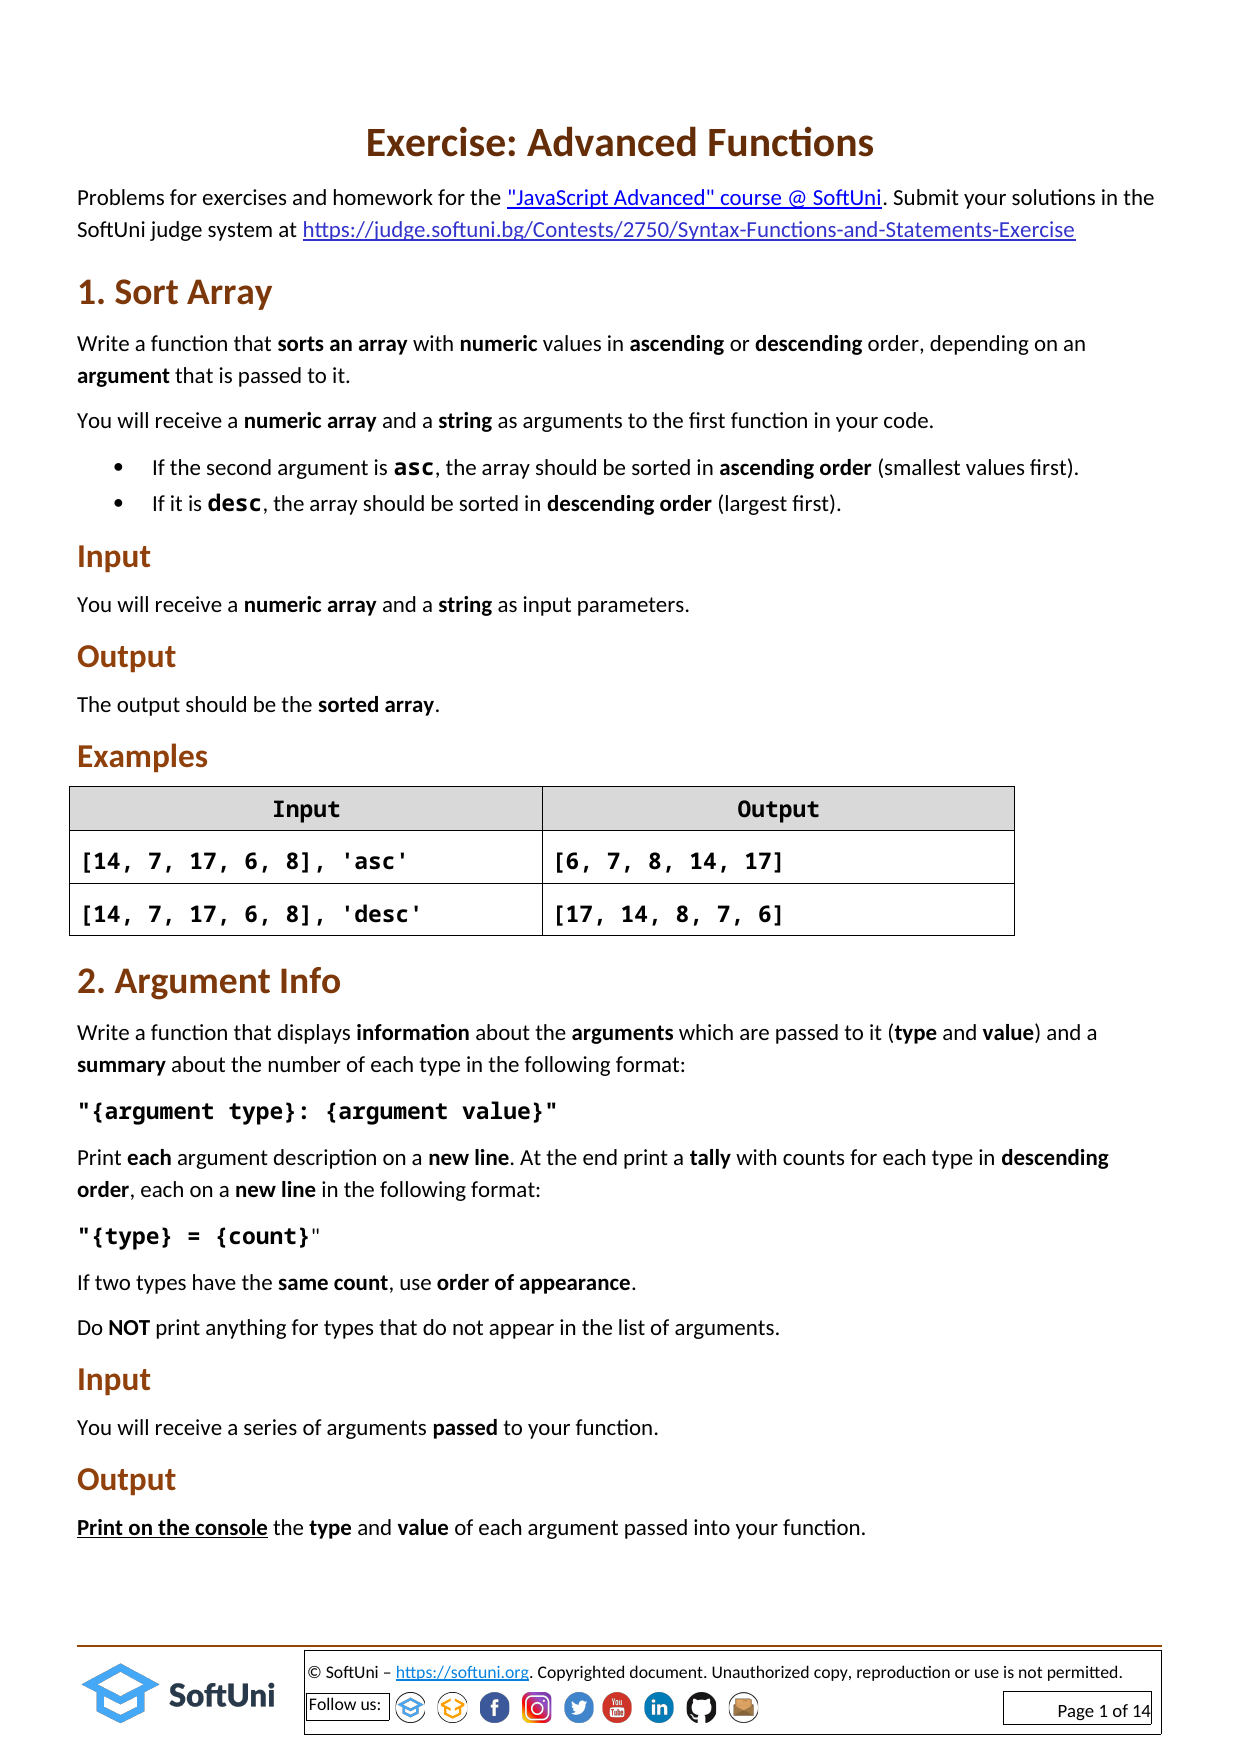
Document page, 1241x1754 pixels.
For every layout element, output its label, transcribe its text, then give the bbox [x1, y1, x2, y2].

subtitle Exercise: Advanced Functions [77, 116, 1163, 167]
subtitle Output [77, 1458, 1163, 1498]
subtitle Output [77, 635, 1163, 676]
list If the second argument is asc, the array should be sorted in ascending order (smallest values first). [114, 451, 1163, 482]
text Print on the console the type and value of each argument passed into your function. [77, 1513, 1163, 1541]
subtitle Argument Info [77, 957, 1163, 1003]
text You will receive a numeric array and a string as input parameters. [77, 590, 1163, 618]
table_header Output [543, 787, 1014, 830]
text Problems for exercises and homework for the "JavaScript Advanced" course @ SoftUni. Submit your solutions in the SoftUni judge system at https://judge.softuni.bg/Contests/2750/Syntax-Functions-and-Statements-Exercise [77, 183, 1163, 243]
text You will receive a numeric array and a string as arguments to the first function in your code. [77, 406, 1163, 434]
picture [437, 1692, 468, 1723]
table_cell [14, 7, 17, 6, 8], 'desc' [70, 884, 542, 935]
picture [522, 1692, 552, 1723]
picture [602, 1692, 632, 1723]
picture [395, 1692, 425, 1723]
picture [480, 1692, 510, 1723]
picture [644, 1714, 653, 1723]
text The output should be the sorted array. [77, 690, 1163, 718]
picture [75, 1658, 281, 1729]
text Write a function that displays information about the arguments which are passed to it (type and value) and a summary about the number of each type in the following format: [77, 1018, 1163, 1078]
picture [665, 1692, 674, 1701]
picture [665, 1714, 674, 1723]
text Print each argument description on a new line. At the end print a tally with counts for each type in descending order, each on a new line in the following format: [77, 1143, 1163, 1203]
picture [564, 1692, 594, 1723]
text If two types have the same count, use order of appearance. [77, 1268, 1163, 1296]
text You will receive a series of arguments passed to your function. [77, 1413, 1163, 1441]
subtitle Input [77, 1358, 1163, 1398]
text Do NOT print anything for types that do not appear in the list of arguments. [77, 1313, 1163, 1341]
subtitle Examples [77, 735, 1163, 776]
subtitle Sort Array [77, 268, 1163, 314]
text "{argument type}: {argument value}" [77, 1095, 1163, 1126]
list If it is desc, the array should be sorted in descending order (largest first). [114, 487, 1163, 518]
picture [658, 1705, 667, 1714]
subtitle Input [77, 535, 1163, 576]
text "{type} = {count}" [77, 1220, 1163, 1251]
table_header Input [70, 787, 542, 830]
table_cell [14, 7, 17, 6, 8], 'asc' [70, 831, 542, 882]
picture [728, 1692, 759, 1723]
picture [686, 1692, 717, 1723]
table_cell [6, 7, 8, 14, 17] [543, 831, 1014, 882]
table_cell [17, 14, 8, 7, 6] [543, 884, 1014, 935]
picture [644, 1692, 653, 1701]
text Write a function that sorts an array with numeric values in ascending or descending order, depending on an argument that is passed to it. [77, 329, 1163, 389]
